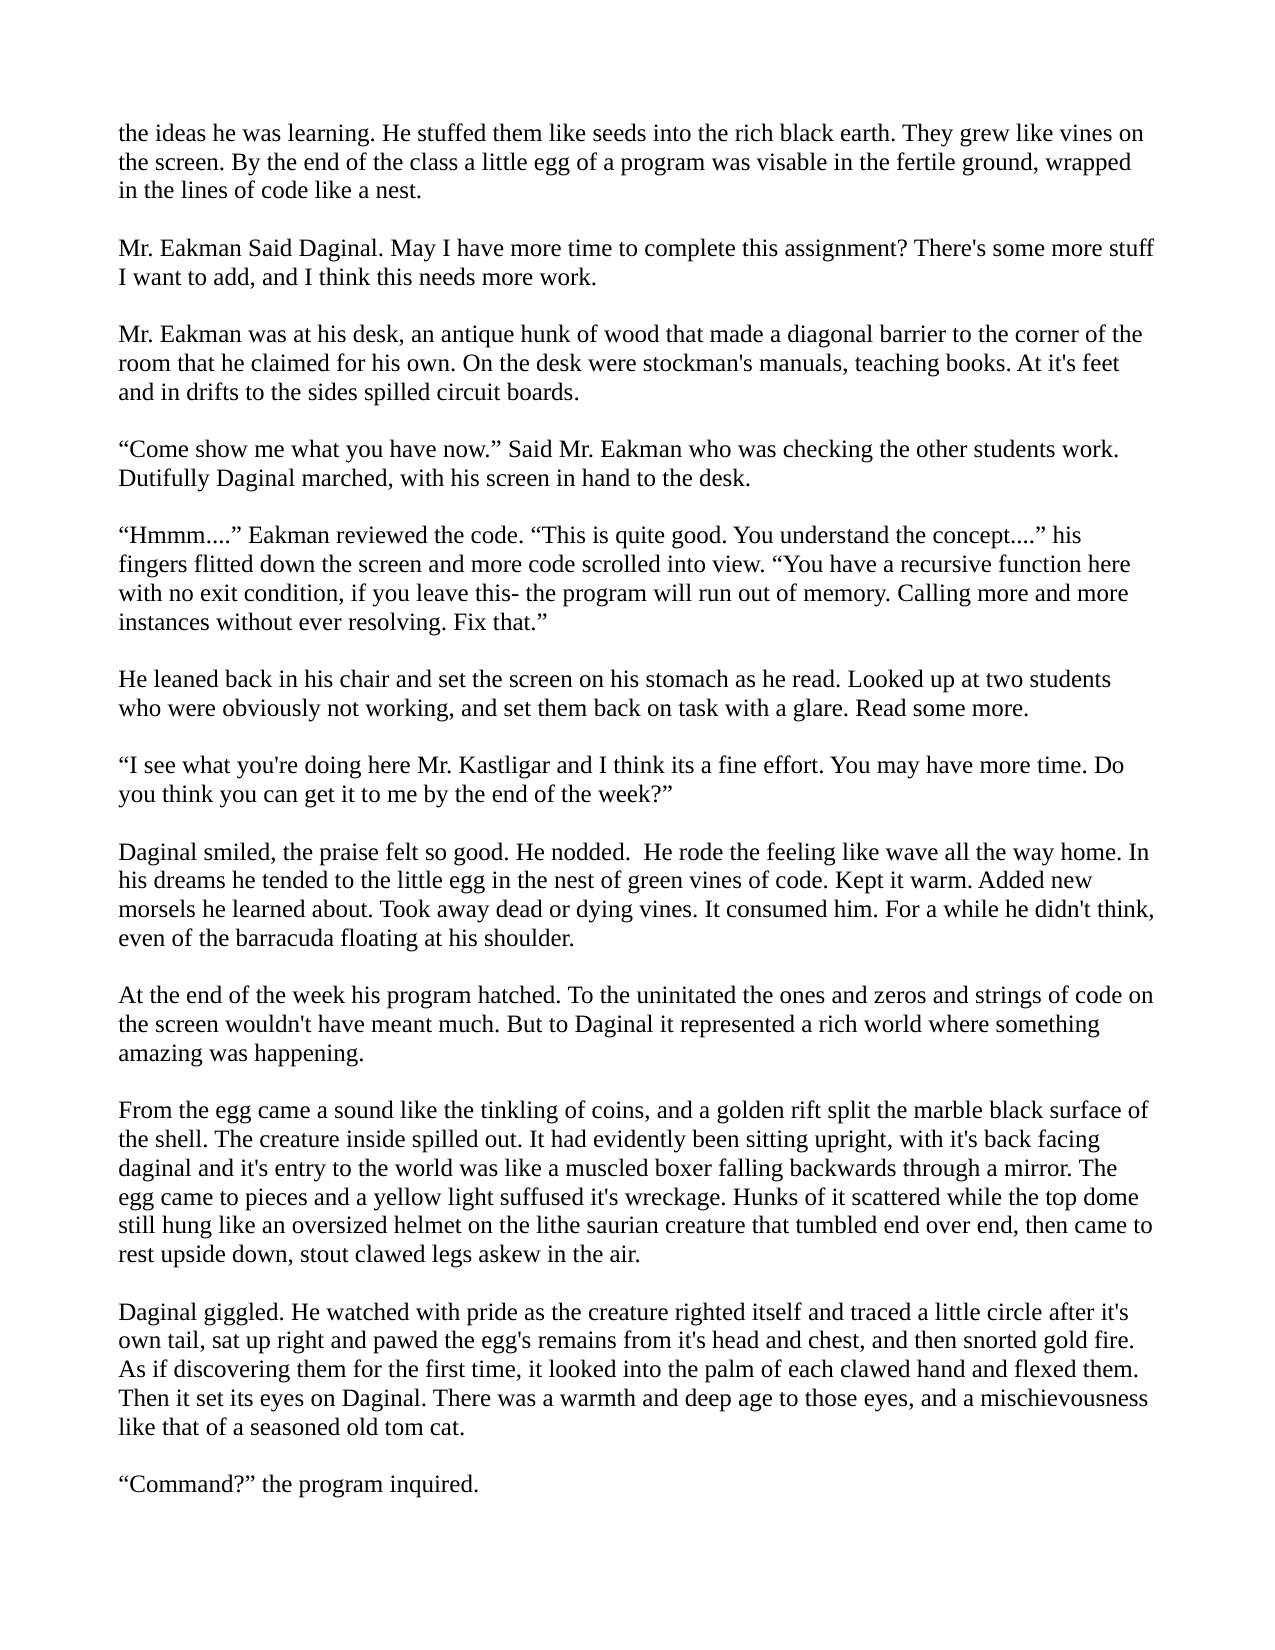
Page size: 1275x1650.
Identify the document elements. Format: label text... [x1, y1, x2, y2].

text At the end of the week his program hatched. To the uninitated the ones and zeros and strings of code on the screen wouldn't have meant much. But to Daginal it represented a rich world where something amazing was happening. [118, 981, 1157, 1067]
text “Come show me what you have now.” Said Mr. Eakman who was checking the other students work. Dutifully Daginal marched, with his screen in hand to the desk. [118, 434, 1157, 492]
text “Command?” the program inquired. [118, 1469, 1157, 1527]
text Mr. Eakman Said Daginal. May I have more time to complete this assignment? There's some more stuff I want to add, and I think this needs more work. [118, 233, 1157, 291]
text From the egg came a sound like the tinkling of coins, and a golden rift split the marble black surface of the shell. The creature inside spilled out. It had evidently been sitting upright, with it's back facing daginal and it's entry to the world was like a muscled boxer falling backwards through a mirror. The egg came to pieces and a yellow light suffused it's wreckage. Hunks of it scattered while the top dome still hung like an oversized helmet on the lithe saurian creature that tumbled end over end, then came to rest upside down, stout clawed legs askew in the air. [118, 1096, 1157, 1268]
text Mr. Eakman was at his desk, an antique hunk of wood that made a diagonal barrier to the corner of the room that he claimed for his own. On the desk were stockman's manuals, teaching books. At it's feet and in drifts to the sides spilled circuit boards. [118, 319, 1157, 406]
text He leaned back in his chair and set the screen on his stomach as he read. Looked up at two students who were obviously not working, and set them back on task with a glare. Read some more. [118, 664, 1157, 722]
text Daginal giggled. He watched with pride as the creature righted itself and traced a little circle after it's own tail, sat up right and pawed the egg's remains from it's head and chest, and then snorted gold fire. As if discovering them for the first time, it looked into the palm of each clawed hand and flexed them. Then it set its eyes on Daginal. There was a warmth and deep age to those eyes, and a mischievousness like that of a seasoned old tom cat. [118, 1297, 1157, 1441]
text “I see what you're doing here Mr. Kastligar and I think its a fine effort. You may have more time. Do you think you can get it to me by the end of the week?” [118, 751, 1157, 808]
text “Hmmm....” Eakman reviewed the code. “This is quite good. You understand the concept....” his fingers flitted down the screen and more code scrolled into view. “You have a recursive function here with no exit condition, if you leave this- the program will run out of memory. Calling more and more instances without ever resolving. Fix that.” [118, 521, 1157, 636]
text Daginal smiled, the praise felt so good. He nodded. He rode the feeling like wave all the way home. In his dreams he tended to the little egg in the nest of green vines of code. Kept it warm. Added new morsels he learned about. Took away dead or dying vines. It consumed him. For a while he didn't think, even of the barracuda floating at his shoulder. [118, 837, 1157, 952]
text the ideas he was learning. He stuffed them like seeds into the rich black earth. They grew like vines on the screen. By the end of the class a little egg of a program was visable in the fertile ground, wrapped in the lines of code like a nest. [118, 118, 1157, 204]
